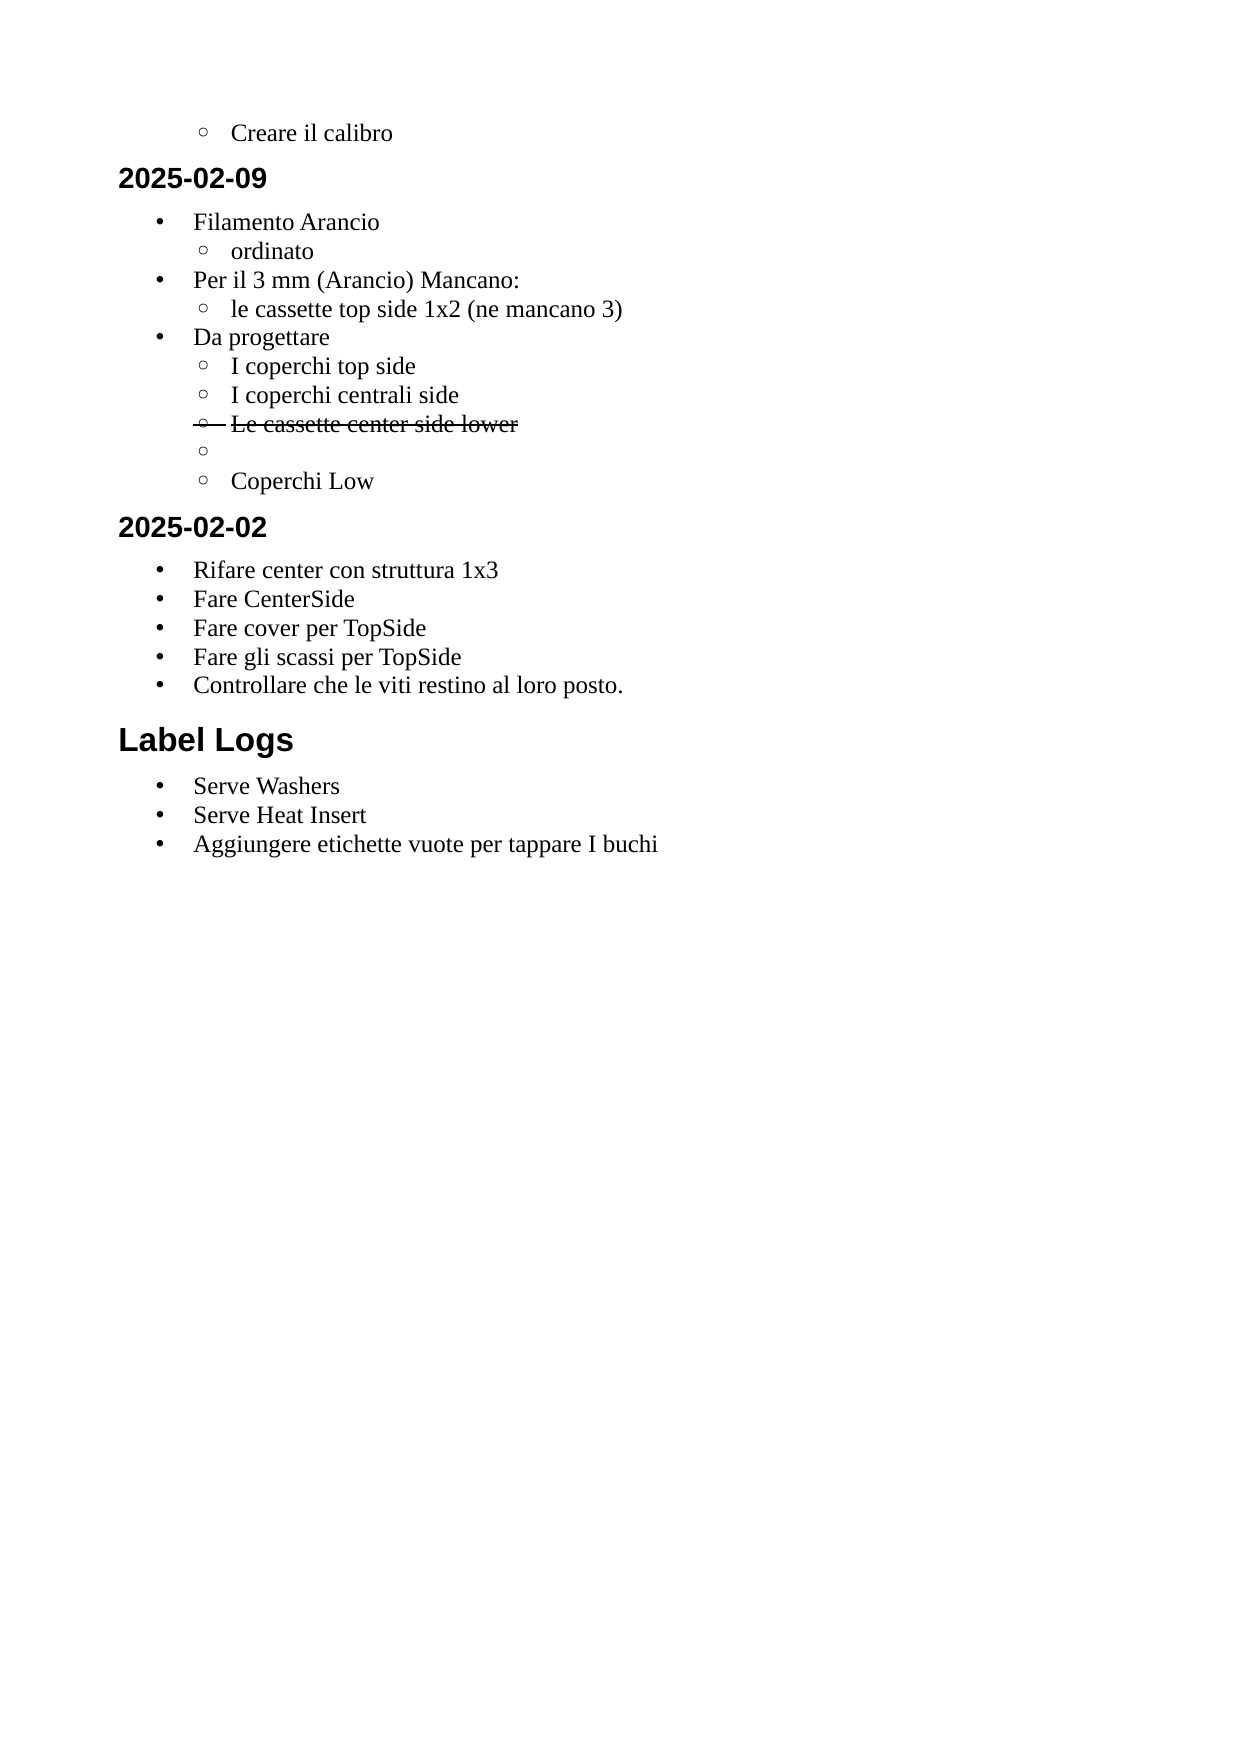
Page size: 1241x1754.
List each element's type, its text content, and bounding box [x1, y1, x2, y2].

list Serve Heat Insert [156, 800, 1122, 829]
subtitle 2025-02-02 [118, 509, 1122, 543]
list le cassette top side 1x2 (ne mancano 3) [193, 294, 1122, 322]
list Coperchi Low [193, 466, 1122, 495]
list ordinato [193, 236, 1122, 265]
list Fare cover per TopSide [156, 613, 1122, 642]
list Serve Washers [156, 771, 1122, 800]
list Rifare center con struttura 1x3 [156, 556, 1122, 584]
list Fare gli scassi per TopSide [156, 642, 1122, 671]
subtitle Label Logs [118, 720, 1122, 759]
list Filamento Arancio [156, 207, 1122, 236]
list Aggiungere etichette vuote per tappare I buchi [156, 829, 1122, 857]
list Controllare che le viti restino al loro posto. [156, 671, 1122, 699]
list I coperchi centrali side [193, 380, 1122, 409]
list Da progettare [156, 322, 1122, 351]
list I coperchi top side [193, 351, 1122, 380]
subtitle 2025-02-09 [118, 161, 1122, 195]
list Per il 3 mm (Arancio) Mancano: [156, 265, 1122, 294]
list Creare il calibro [193, 118, 1122, 147]
list Le cassette center side lower [193, 409, 1122, 437]
list Fare CenterSide [156, 584, 1122, 613]
